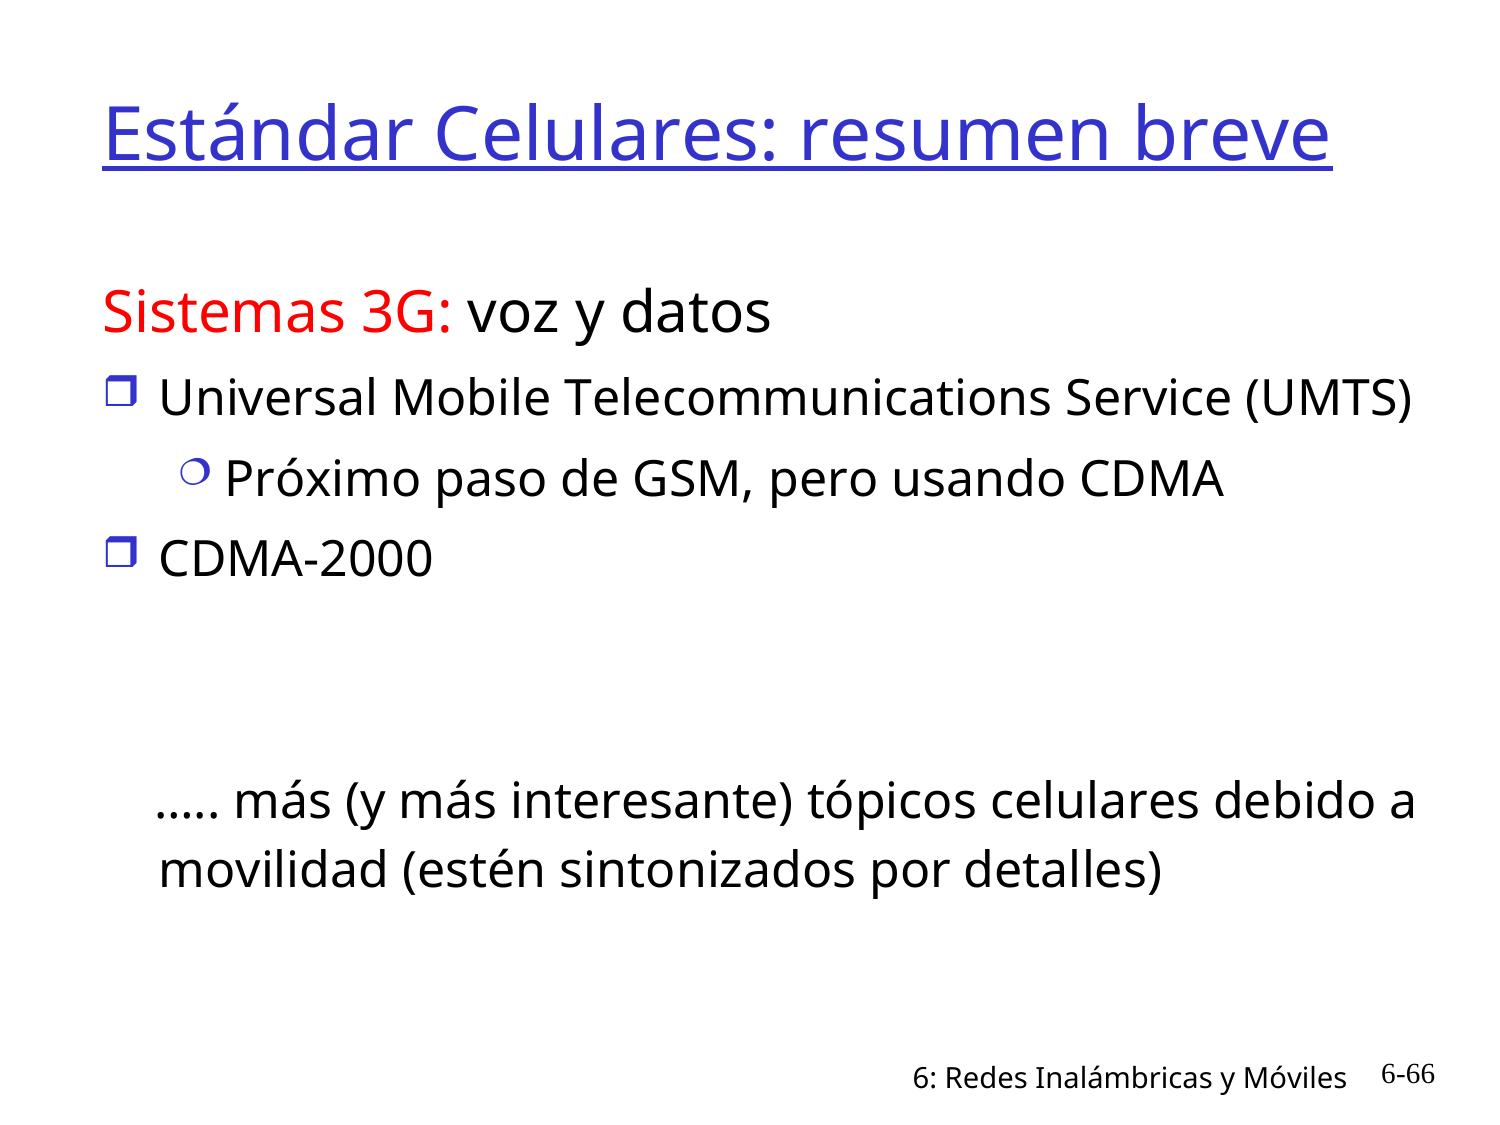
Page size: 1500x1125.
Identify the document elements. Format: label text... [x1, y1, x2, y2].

title Estándar Celulares: resumen breve [87, 36, 1363, 227]
list Sistemas 3G: voz y datos Universal Mobile Telecommunications Service (UMTS) Próximo paso de GSM, pero usando CDMA CDMA-2000 ….. más (y más interesante) tópicos celulares debido a movilidad (estén sintonizados por detalles) [87, 262, 1474, 1026]
